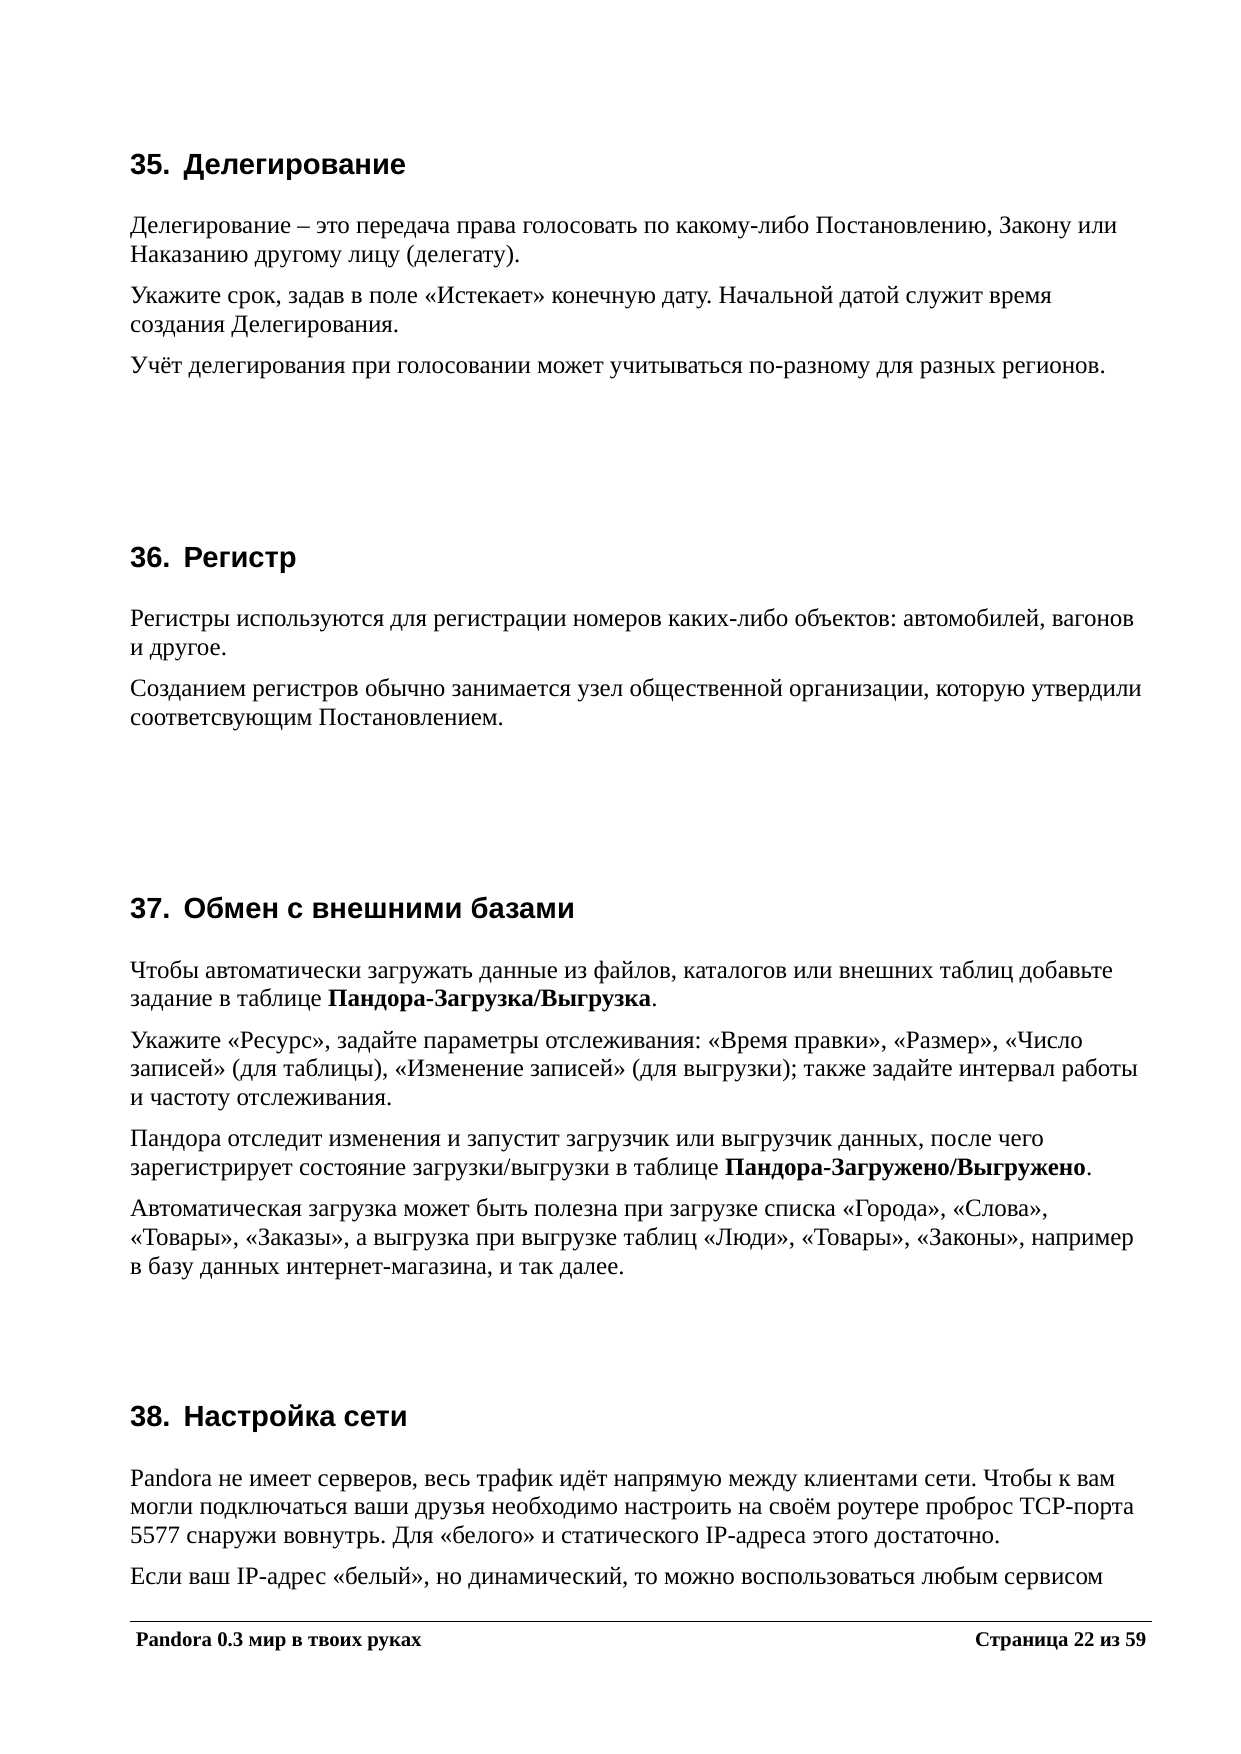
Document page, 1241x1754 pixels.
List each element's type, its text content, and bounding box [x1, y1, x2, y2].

text Учёт делегирования при голосовании может учитываться по-разному для разных регионов. [130, 350, 1152, 379]
text Регистры используются для регистрации номеров каких-либо объектов: автомобилей, вагонов и другое. [130, 603, 1152, 661]
text Укажите срок, задав в поле «Истекает» конечную дату. Начальной датой служит время создания Делегирования. [130, 280, 1152, 338]
subtitle Делегирование [130, 147, 1152, 180]
text Если ваш IP-адрес «белый», но динамический, то можно воспользоваться любым сервисом [130, 1561, 1152, 1590]
text Чтобы автоматически загружать данные из файлов, каталогов или внешних таблиц добавьте задание в таблице Пандора-Загрузка/Выгрузка. [130, 955, 1152, 1012]
text Pandora не имеет серверов, весь трафик идёт напрямую между клиентами сети. Чтобы к вам могли подключаться ваши друзья необходимо настроить на своём роутере проброс TCP-порта 5577 снаружи вовнутрь. Для «белого» и статического IP-адреса этого достаточно. [130, 1463, 1152, 1549]
text Созданием регистров обычно занимается узел общественной организации, которую утвердили соответсвующим Постановлением. [130, 673, 1152, 731]
text Укажите «Ресурс», задайте параметры отслеживания: «Время правки», «Размер», «Число записей» (для таблицы), «Изменение записей» (для выгрузки); также задайте интервал работы и частоту отслеживания. [130, 1025, 1152, 1111]
subtitle Регистр [130, 539, 1152, 573]
text Пандора отследит изменения и запустит загрузчик или выгрузчик данных, после чего зарегистрирует состояние загрузки/выгрузки в таблице Пандора-Загружено/Выгружено. [130, 1123, 1152, 1181]
text Автоматическая загрузка может быть полезна при загрузке списка «Города», «Слова», «Товары», «Заказы», а выгрузка при выгрузке таблиц «Люди», «Товары», «Законы», например в базу данных интернет-магазина, и так далее. [130, 1193, 1152, 1280]
subtitle Настройка сети [130, 1399, 1152, 1432]
text Делегирование – это передача права голосовать по какому-либо Постановлению, Закону или Наказанию другому лицу (делегату). [130, 210, 1152, 268]
subtitle Обмен с внешними базами [130, 891, 1152, 925]
